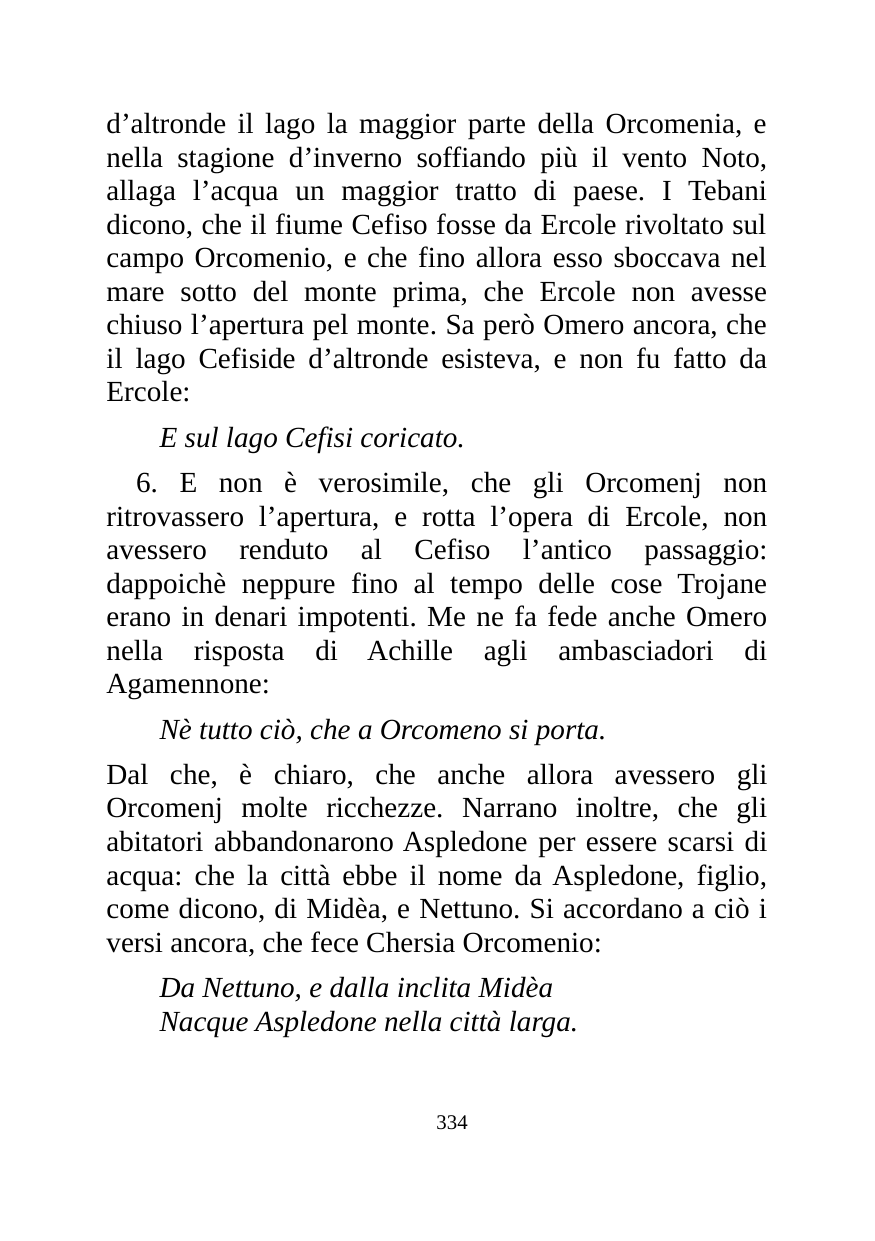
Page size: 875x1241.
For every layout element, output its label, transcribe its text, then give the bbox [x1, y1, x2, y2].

text Da Nettuno, e dalla inclita Midèa Nacque Aspledone nella città larga. [159, 970, 768, 1037]
text E sul lago Cefisi coricato. [159, 420, 768, 453]
text Nè tutto ciò, che a Orcomeno si porta. [159, 712, 768, 745]
text d’altronde il lago la maggior parte della Orcomenia, e nella stagione d’inverno soffiando più il vento Noto, allaga l’acqua un maggior tratto di paese. I Tebani dicono, che il fiume Cefiso fosse da Ercole rivoltato sul campo Orcomenio, e che fino allora esso sboccava nel mare sotto del monte prima, che Ercole non avesse chiuso l’apertura pel monte. Sa però Omero ancora, che il lago Cefiside d’altronde esisteva, e non fu fatto da Ercole: [106, 106, 768, 408]
text Dal che, è chiaro, che anche allora avessero gli Orcomenj molte ricchezze. Narrano inoltre, che gli abitatori abbandonarono Aspledone per essere scarsi di acqua: che la città ebbe il nome da Aspledone, figlio, come dicono, di Midèa, e Nettuno. Si accordano a ciò i versi ancora, che fece Chersia Orcomenio: [106, 757, 768, 958]
text 6. E non è verosimile, che gli Orcomenj non ritrovassero l’apertura, e rotta l’opera di Ercole, non avessero renduto al Cefiso l’antico passaggio: dappoichè neppure fino al tempo delle cose Trojane erano in denari impotenti. Me ne fa fede anche Omero nella risposta di Achille agli ambasciadori di Agamennone: [106, 465, 768, 700]
